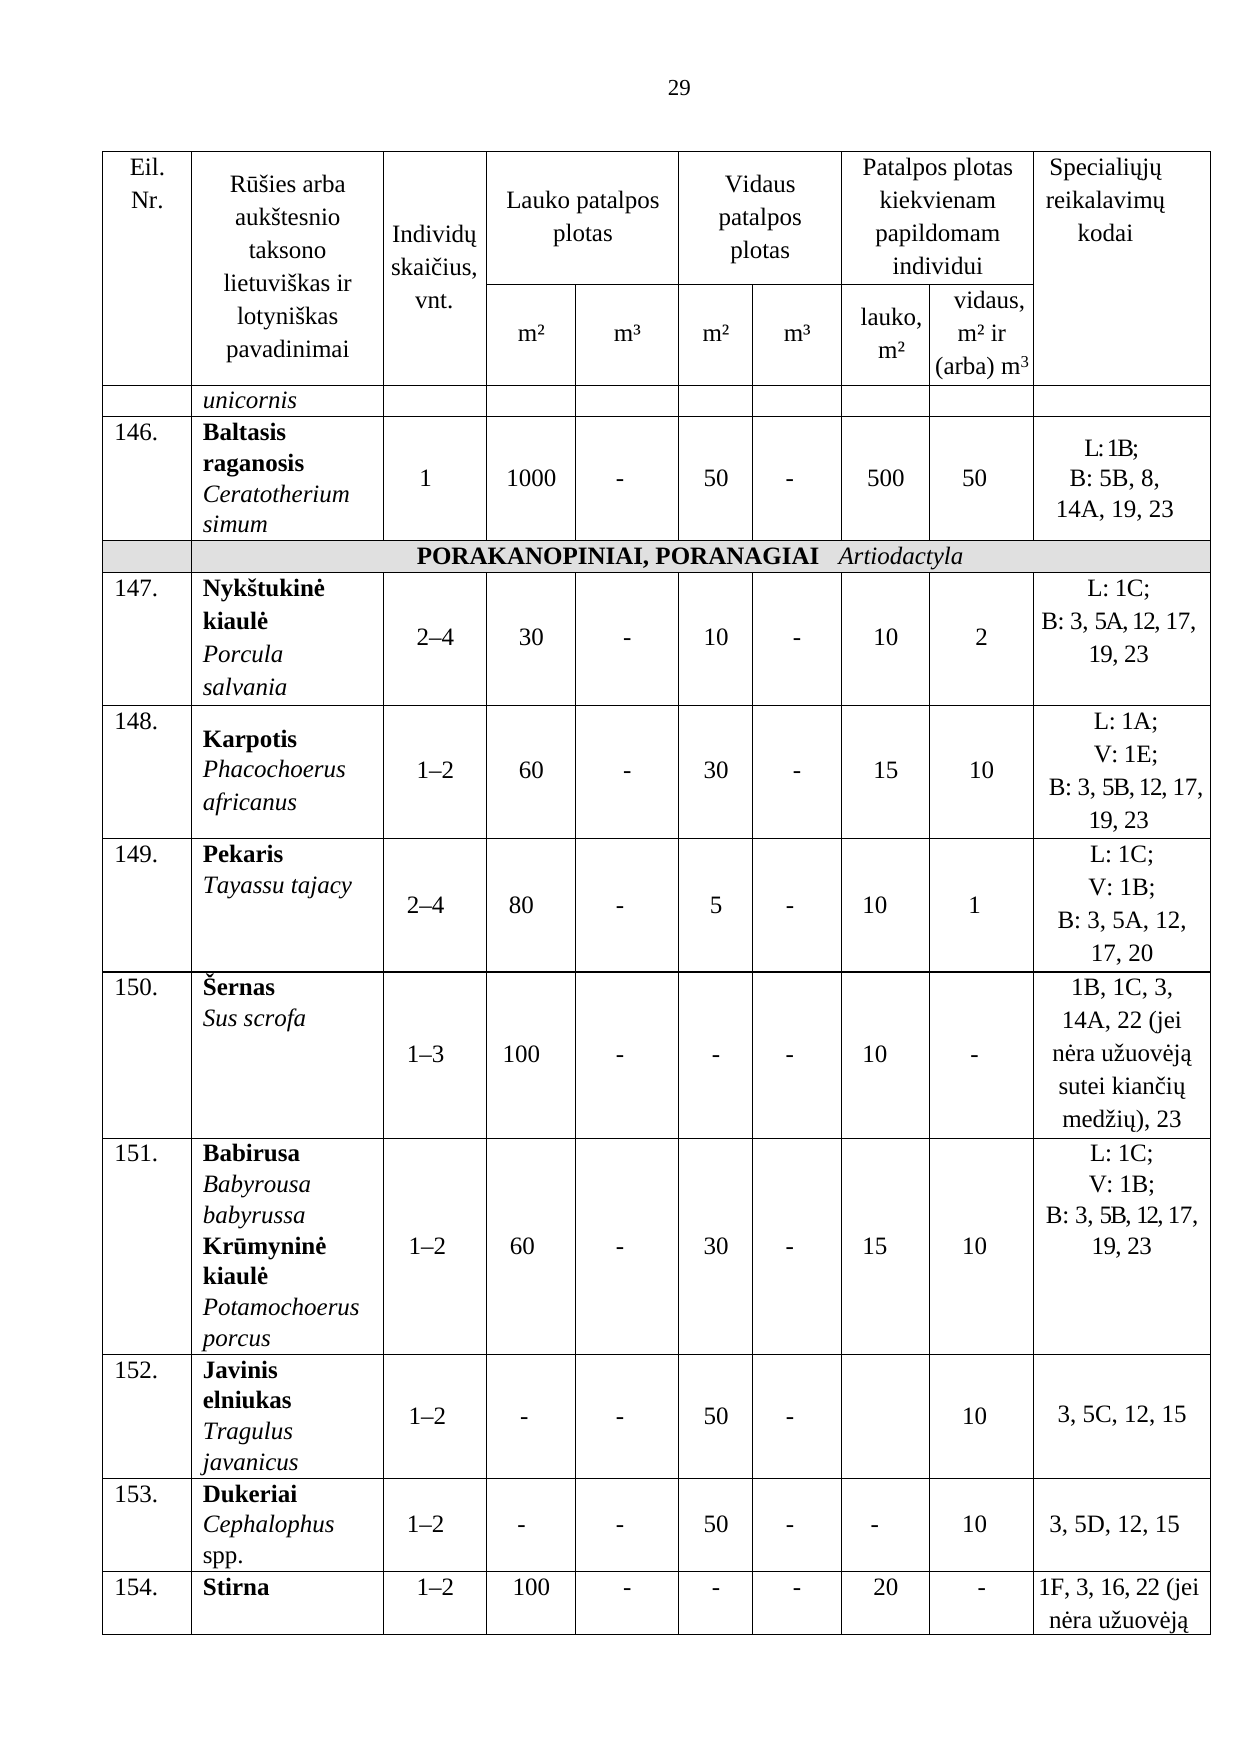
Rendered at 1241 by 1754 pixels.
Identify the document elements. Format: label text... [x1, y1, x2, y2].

table_cell L: 1B; B: 5B, 8, 14A, 19, 23 [1034, 417, 1210, 540]
table_cell 500 [842, 417, 929, 540]
table_cell Babirusa Babyrousa babyrussa Krūmyninė kiaulė Potamochoerus porcus [192, 1139, 383, 1354]
table_cell 50 [679, 417, 752, 540]
table_cell 147. [103, 573, 191, 705]
table_cell 1000 [487, 417, 575, 540]
table_cell unicornis [192, 386, 383, 416]
table_cell 30 [679, 706, 752, 838]
table_cell - [753, 839, 841, 971]
table_cell [1034, 386, 1210, 416]
table_cell - [679, 1572, 752, 1634]
table_cell vidaus, m² ir (arba) m3 [930, 285, 1033, 384]
table_cell Stirna [192, 1572, 383, 1634]
table_cell - [842, 1479, 929, 1571]
table_cell 1–2 [384, 706, 486, 838]
table_cell 10 [930, 1479, 1033, 1571]
table_cell 2 [930, 573, 1033, 705]
table_cell 1–2 [384, 1572, 486, 1634]
table_cell L: 1C; V: 1B; B: 3, 5A, 12, 17, 20 [1034, 839, 1210, 971]
table_cell - [753, 417, 841, 540]
table_cell [930, 386, 1033, 416]
table_cell Nykštukinė kiaulė Porcula salvania [192, 573, 383, 705]
table_cell - [576, 386, 678, 416]
table_cell 30 [487, 573, 575, 705]
table_cell [103, 386, 191, 416]
table_cell m² [679, 285, 752, 384]
table_cell 1–2 [384, 1479, 486, 1571]
table_cell Šernas Sus scrofa [192, 973, 383, 1137]
table_cell - [753, 386, 841, 416]
table_cell 60 [487, 706, 575, 838]
table_cell - [753, 1479, 841, 1571]
table_cell 2–4 [384, 573, 486, 705]
table_cell 15 [842, 706, 929, 838]
table_cell 10 [930, 1139, 1033, 1354]
table_cell 10 [842, 839, 929, 971]
table_cell 60 [487, 1139, 575, 1354]
table_cell - [753, 1355, 841, 1478]
table_header Individų skaičius, vnt. [384, 152, 486, 384]
table_cell 151. [103, 1139, 191, 1354]
table_cell 50 [679, 1355, 752, 1478]
table_cell 50 [930, 417, 1033, 540]
table_cell 10 [842, 973, 929, 1137]
table_cell - [753, 1139, 841, 1354]
table_cell - [576, 839, 678, 971]
table_cell 10 [930, 1355, 1033, 1478]
table_cell 3, 5D, 12, 15 [1034, 1479, 1210, 1571]
table_cell 5 [679, 839, 752, 971]
table_cell lauko, m² [842, 285, 929, 384]
table_cell L: 1A; V: 1E; B: 3, 5B, 12, 17, 19, 23 [1034, 706, 1210, 838]
table_cell [679, 386, 752, 416]
table_cell Dukeriai Cephalophus spp. [192, 1479, 383, 1571]
table_cell - [576, 706, 678, 838]
table_cell - [576, 1355, 678, 1478]
table_cell m³ [753, 285, 841, 384]
table_cell - [487, 1355, 575, 1478]
table_cell 10 [842, 573, 929, 705]
table_cell 1–2 [384, 1355, 486, 1478]
table_cell L: 1C; B: 3, 5A, 12, 17, 19, 23 [1034, 573, 1210, 705]
table_cell 80 [487, 839, 575, 971]
table_cell 15 [842, 1139, 929, 1354]
table_cell Javinis elniukas Tragulus javanicus [192, 1355, 383, 1478]
table_cell 152. [103, 1355, 191, 1478]
table_cell 100 [487, 973, 575, 1137]
table_cell 148. [103, 706, 191, 838]
table_cell 153. [103, 1479, 191, 1571]
table_cell - [576, 417, 678, 540]
table_cell [384, 386, 486, 416]
table_cell 20 [842, 1572, 929, 1634]
table_cell m³ [576, 285, 678, 384]
table_cell - [576, 1479, 678, 1571]
table_cell PORAKANOPINIAI, PORANAGIAI Artiodactyla [192, 541, 1210, 572]
table_header Vidaus patalpos plotas [679, 152, 841, 284]
table_cell 1–3 [384, 973, 486, 1137]
table_cell [487, 386, 575, 416]
table_cell 154. [103, 1572, 191, 1634]
table_cell 1 [930, 839, 1033, 971]
table_cell [103, 541, 191, 572]
table_cell 3, 5C, 12, 15 [1034, 1355, 1210, 1478]
table_cell 1 [384, 417, 486, 540]
table_cell 149. [103, 839, 191, 971]
table_cell Pekaris Tayassu tajacy [192, 839, 383, 971]
table_cell 100 [487, 1572, 575, 1634]
table_cell - [753, 706, 841, 838]
table_cell 30 [679, 1139, 752, 1354]
table_cell Karpotis Phacochoerus africanus [192, 706, 383, 838]
table_header Patalpos plotas kiekvienam papildomam individui [842, 152, 1033, 284]
table_cell - [576, 1572, 678, 1634]
table_cell 50 [679, 1479, 752, 1571]
table_cell - [576, 573, 678, 705]
table_cell 1B, 1C, 3, 14A, 22 (jei nėra užuovėją sutei kiančių medžių), 23 [1034, 973, 1210, 1137]
table_cell 1–2 [384, 1139, 486, 1354]
table_cell 2–4 [384, 839, 486, 971]
table_cell [842, 386, 929, 416]
table_cell Baltasis raganosis Ceratotherium simum [192, 417, 383, 540]
table_header Eil. Nr. [103, 152, 191, 384]
table_cell 1F, 3, 16, 22 (jei nėra užuovėją [1034, 1572, 1210, 1634]
table_cell - [679, 973, 752, 1137]
table_header Rūšies arba aukštesnio taksono lietuviškas ir lotyniškas pavadinimai [192, 152, 383, 384]
table_cell m² [487, 285, 575, 384]
table_cell - [576, 1139, 678, 1354]
table_cell 10 [930, 706, 1033, 838]
table_cell [842, 1355, 929, 1478]
table_cell - [930, 1572, 1033, 1634]
table_header Lauko patalpos plotas [487, 152, 678, 284]
table_cell - [753, 573, 841, 705]
table_cell - [576, 973, 678, 1137]
table_header Specialiųjų reikalavimų kodai [1034, 152, 1210, 384]
table_cell - [753, 973, 841, 1137]
table_cell 146. [103, 417, 191, 540]
table_cell 10 [679, 573, 752, 705]
table_cell - [930, 973, 1033, 1137]
table_cell L: 1C; V: 1B; B: 3, 5B, 12, 17, 19, 23 [1034, 1139, 1210, 1354]
table_cell 150. [103, 973, 191, 1137]
table_cell - [487, 1479, 575, 1571]
table_cell - [753, 1572, 841, 1634]
